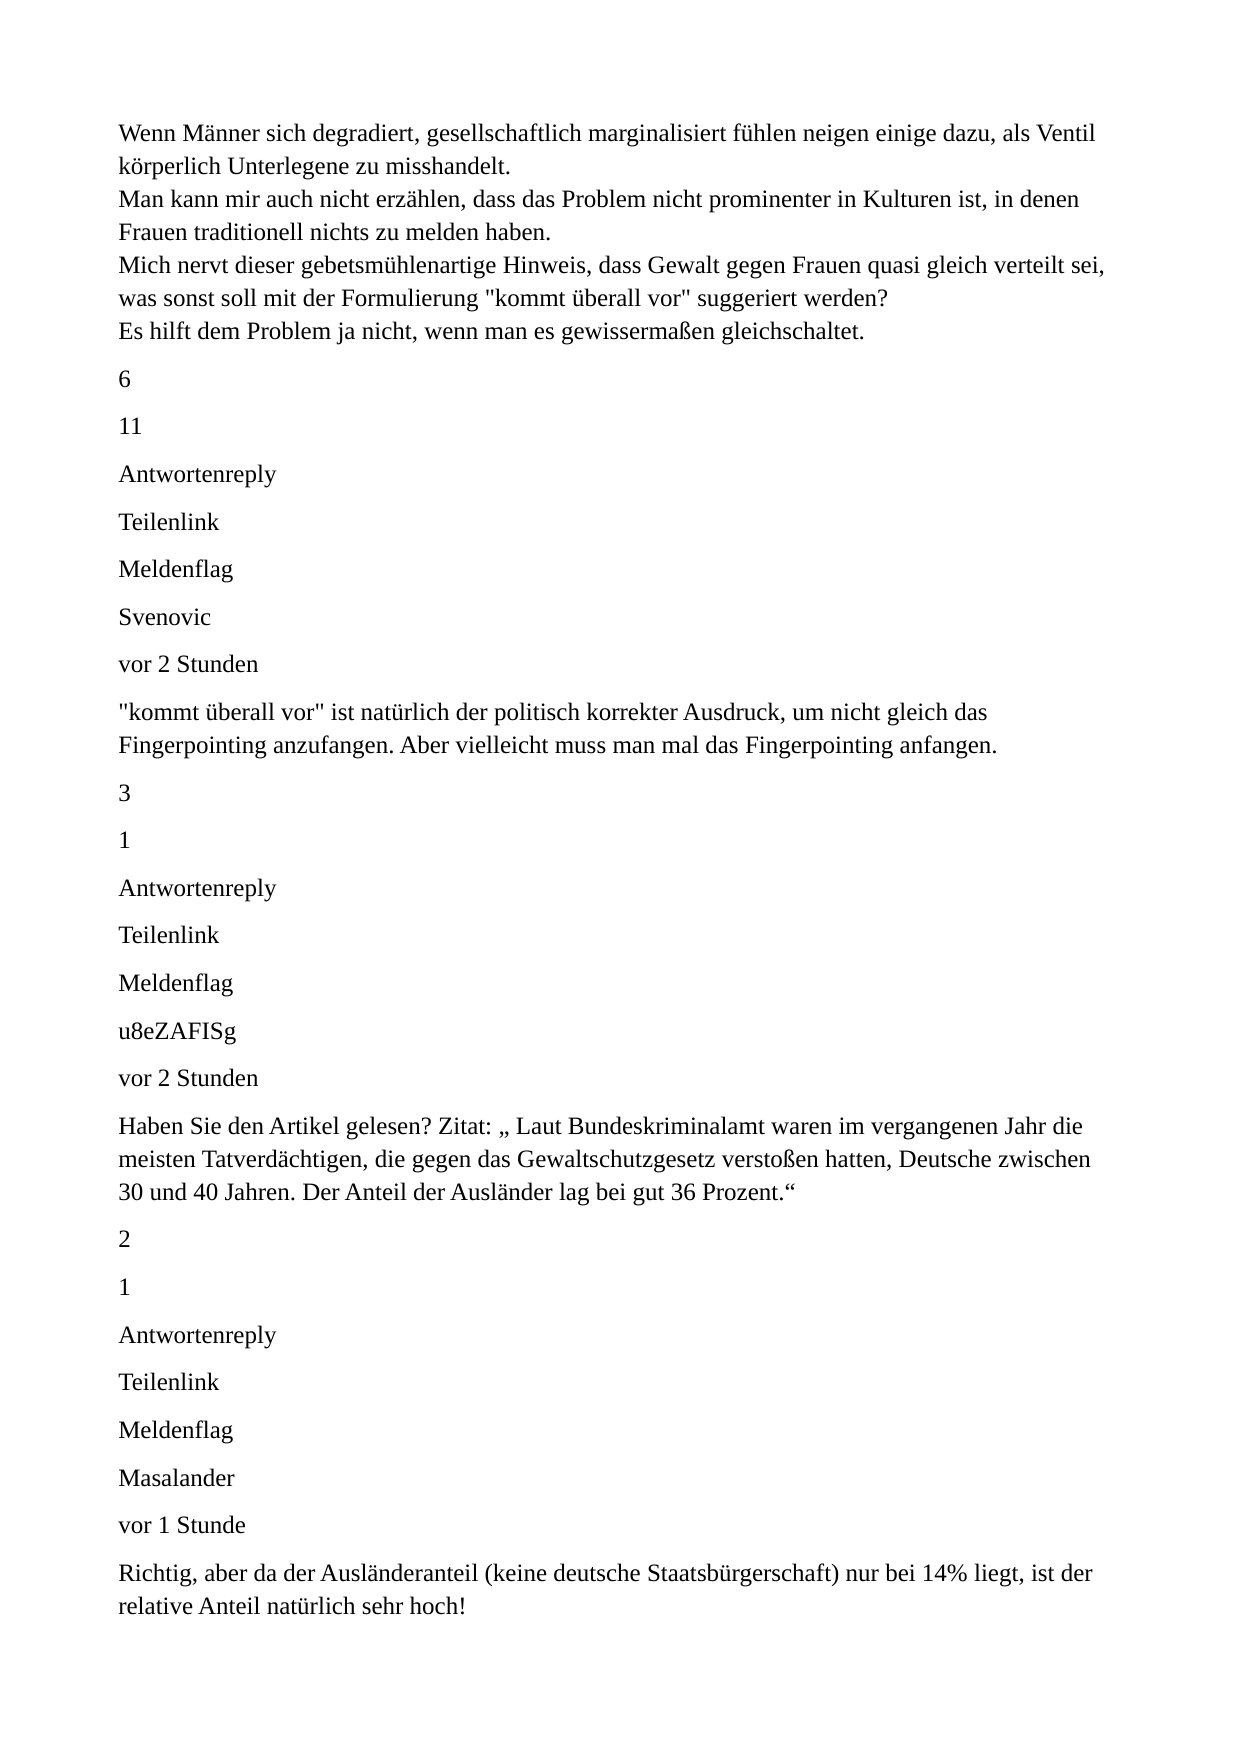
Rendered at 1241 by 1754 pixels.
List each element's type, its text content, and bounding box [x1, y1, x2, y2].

text 1 [118, 825, 1122, 854]
text 11 [118, 411, 1122, 440]
text vor 1 Stunde [118, 1510, 1122, 1539]
text Antwortenreply [118, 873, 1122, 902]
text vor 2 Stunden [118, 649, 1122, 678]
text Svenovic [118, 602, 1122, 631]
text Antwortenreply [118, 459, 1122, 488]
text Meldenflag [118, 968, 1122, 997]
text Teilenlink [118, 1367, 1122, 1396]
text Meldenflag [118, 1415, 1122, 1444]
text 1 [118, 1272, 1122, 1301]
text 2 [118, 1224, 1122, 1253]
text Haben Sie den Artikel gelesen? Zitat: „ Laut Bundeskriminalamt waren im vergangenen Jahr die meisten Tatverdächtigen, die gegen das Gewaltschutzgesetz verstoßen hatten, Deutsche zwischen 30 und 40 Jahren. Der Anteil der Ausländer lag bei gut 36 Prozent.“ [118, 1111, 1122, 1206]
text Teilenlink [118, 921, 1122, 949]
text Meldenflag [118, 554, 1122, 583]
text vor 2 Stunden [118, 1063, 1122, 1092]
text Masalander [118, 1463, 1122, 1491]
text 3 [118, 778, 1122, 806]
text u8eZAFISg [118, 1016, 1122, 1044]
text Antwortenreply [118, 1320, 1122, 1348]
text Teilenlink [118, 507, 1122, 535]
text Richtig, aber da der Ausländeranteil (keine deutsche Staatsbürgerschaft) nur bei 14% liegt, ist der relative Anteil natürlich sehr hoch! [118, 1558, 1122, 1619]
text "kommt überall vor" ist natürlich der politisch korrekter Ausdruck, um nicht gleich das Fingerpointing anzufangen. Aber vielleicht muss man mal das Fingerpointing anfangen. [118, 697, 1122, 759]
text 6 [118, 364, 1122, 393]
text Wenn Männer sich degradiert, gesellschaftlich marginalisiert fühlen neigen einige dazu, als Ventil körperlich Unterlegene zu misshandelt. Man kann mir auch nicht erzählen, dass das Problem nicht prominenter in Kulturen ist, in denen Frauen traditionell nichts zu melden haben. Mich nervt dieser gebetsmühlenartige Hinweis, dass Gewalt gegen Frauen quasi gleich verteilt sei, was sonst soll mit der Formulierung "kommt überall vor" suggeriert werden? Es hilft dem Problem ja nicht, wenn man es gewissermaßen gleichschaltet. [118, 118, 1122, 345]
